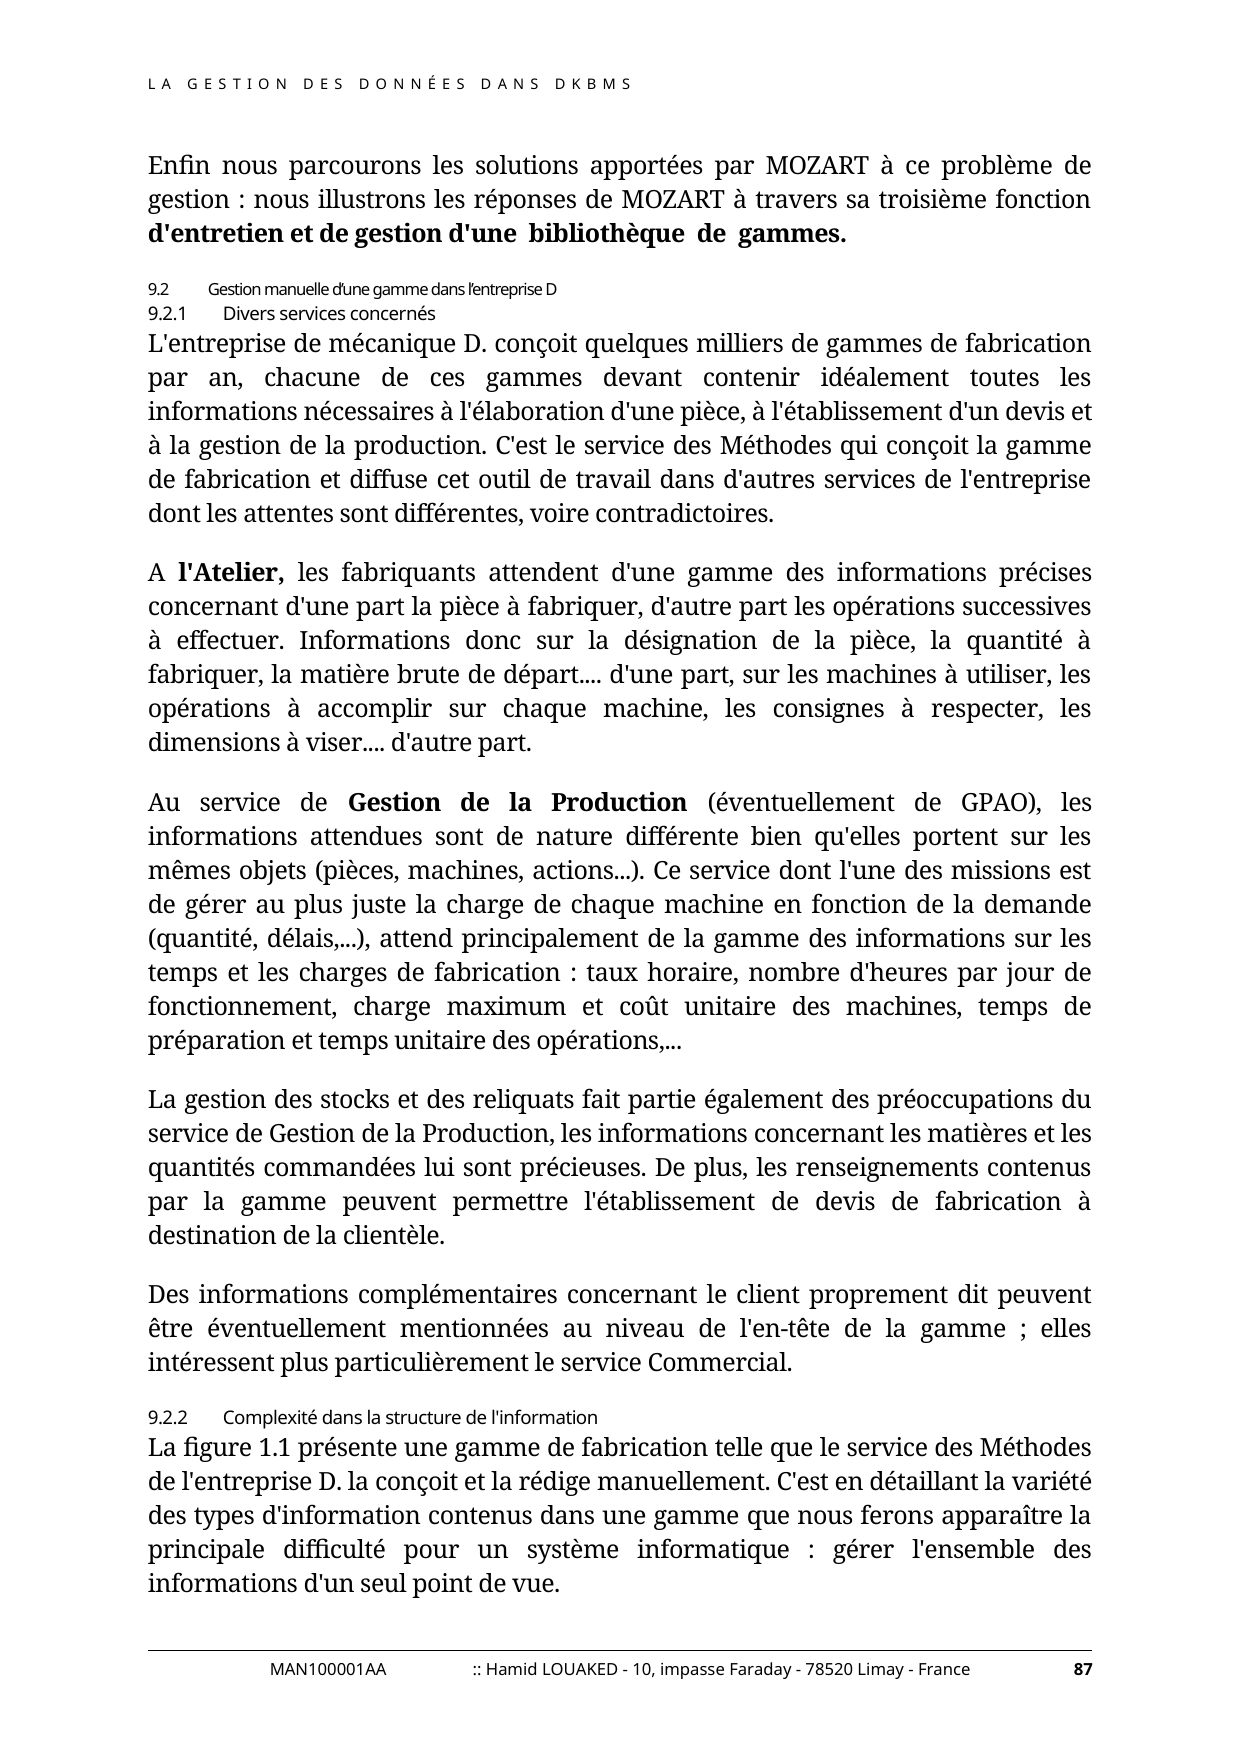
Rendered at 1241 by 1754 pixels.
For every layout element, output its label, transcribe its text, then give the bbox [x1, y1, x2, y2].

subtitle Divers services concernés [148, 300, 1092, 325]
subtitle Complexité dans la structure de l'information [148, 1404, 1092, 1430]
subtitle Gestion manuelle d’une gamme dans l’entreprise D [148, 275, 1092, 300]
text Enfin nous parcourons les solutions apportées par MOZART à ce problème de gestion : nous illustrons les réponses de MOZART à travers sa troisième fonction d'entretien et de gestion d'une bibliothèque de gammes. [148, 148, 1092, 250]
text Des informations complémentaires concernant le client proprement dit peuvent être éventuellement mentionnées au niveau de l'en-tête de la gamme ; elles intéressent plus particulièrement le service Commercial. [148, 1277, 1092, 1379]
text La gestion des stocks et des reliquats fait partie également des préoccupations du service de Gestion de la Production, les informations concernant les matières et les quantités commandées lui sont précieuses. De plus, les renseignements contenus par la gamme peuvent permettre l'établissement de devis de fabrication à destination de la clientèle. [148, 1082, 1092, 1252]
text A l'Atelier, les fabriquants attendent d'une gamme des informations précises concernant d'une part la pièce à fabriquer, d'autre part les opérations successives à effectuer. Informations donc sur la désignation de la pièce, la quantité à fabriquer, la matière brute de départ.... d'une part, sur les machines à utiliser, les opérations à accomplir sur chaque machine, les consignes à respecter, les dimensions à viser.... d'autre part. [148, 555, 1092, 759]
text Au service de Gestion de la Production (éventuellement de GPAO), les informations attendues sont de nature différente bien qu'elles portent sur les mêmes objets (pièces, machines, actions...). Ce service dont l'une des missions est de gérer au plus juste la charge de chaque machine en fonction de la demande (quantité, délais,...), attend principalement de la gamme des informations sur les temps et les charges de fabrication : taux horaire, nombre d'heures par jour de fonctionnement, charge maximum et coût unitaire des machines, temps de préparation et temps unitaire des opérations,... [148, 784, 1092, 1057]
text L'entreprise de mécanique D. conçoit quelques milliers de gammes de fabrication par an, chacune de ces gammes devant contenir idéalement toutes les informations nécessaires à l'élaboration d'une pièce, à l'établissement d'un devis et à la gestion de la production. C'est le service des Méthodes qui conçoit la gamme de fabrication et diffuse cet outil de travail dans d'autres services de l'entreprise dont les attentes sont différentes, voire contradictoires. [148, 325, 1092, 530]
text La figure 1.1 présente une gamme de fabrication telle que le service des Méthodes de l'entreprise D. la conçoit et la rédige manuellement. C'est en détaillant la variété des types d'information contenus dans une gamme que nous ferons apparaître la principale difficulté pour un système informatique : gérer l'ensemble des informations d'un seul point de vue. [148, 1430, 1092, 1600]
